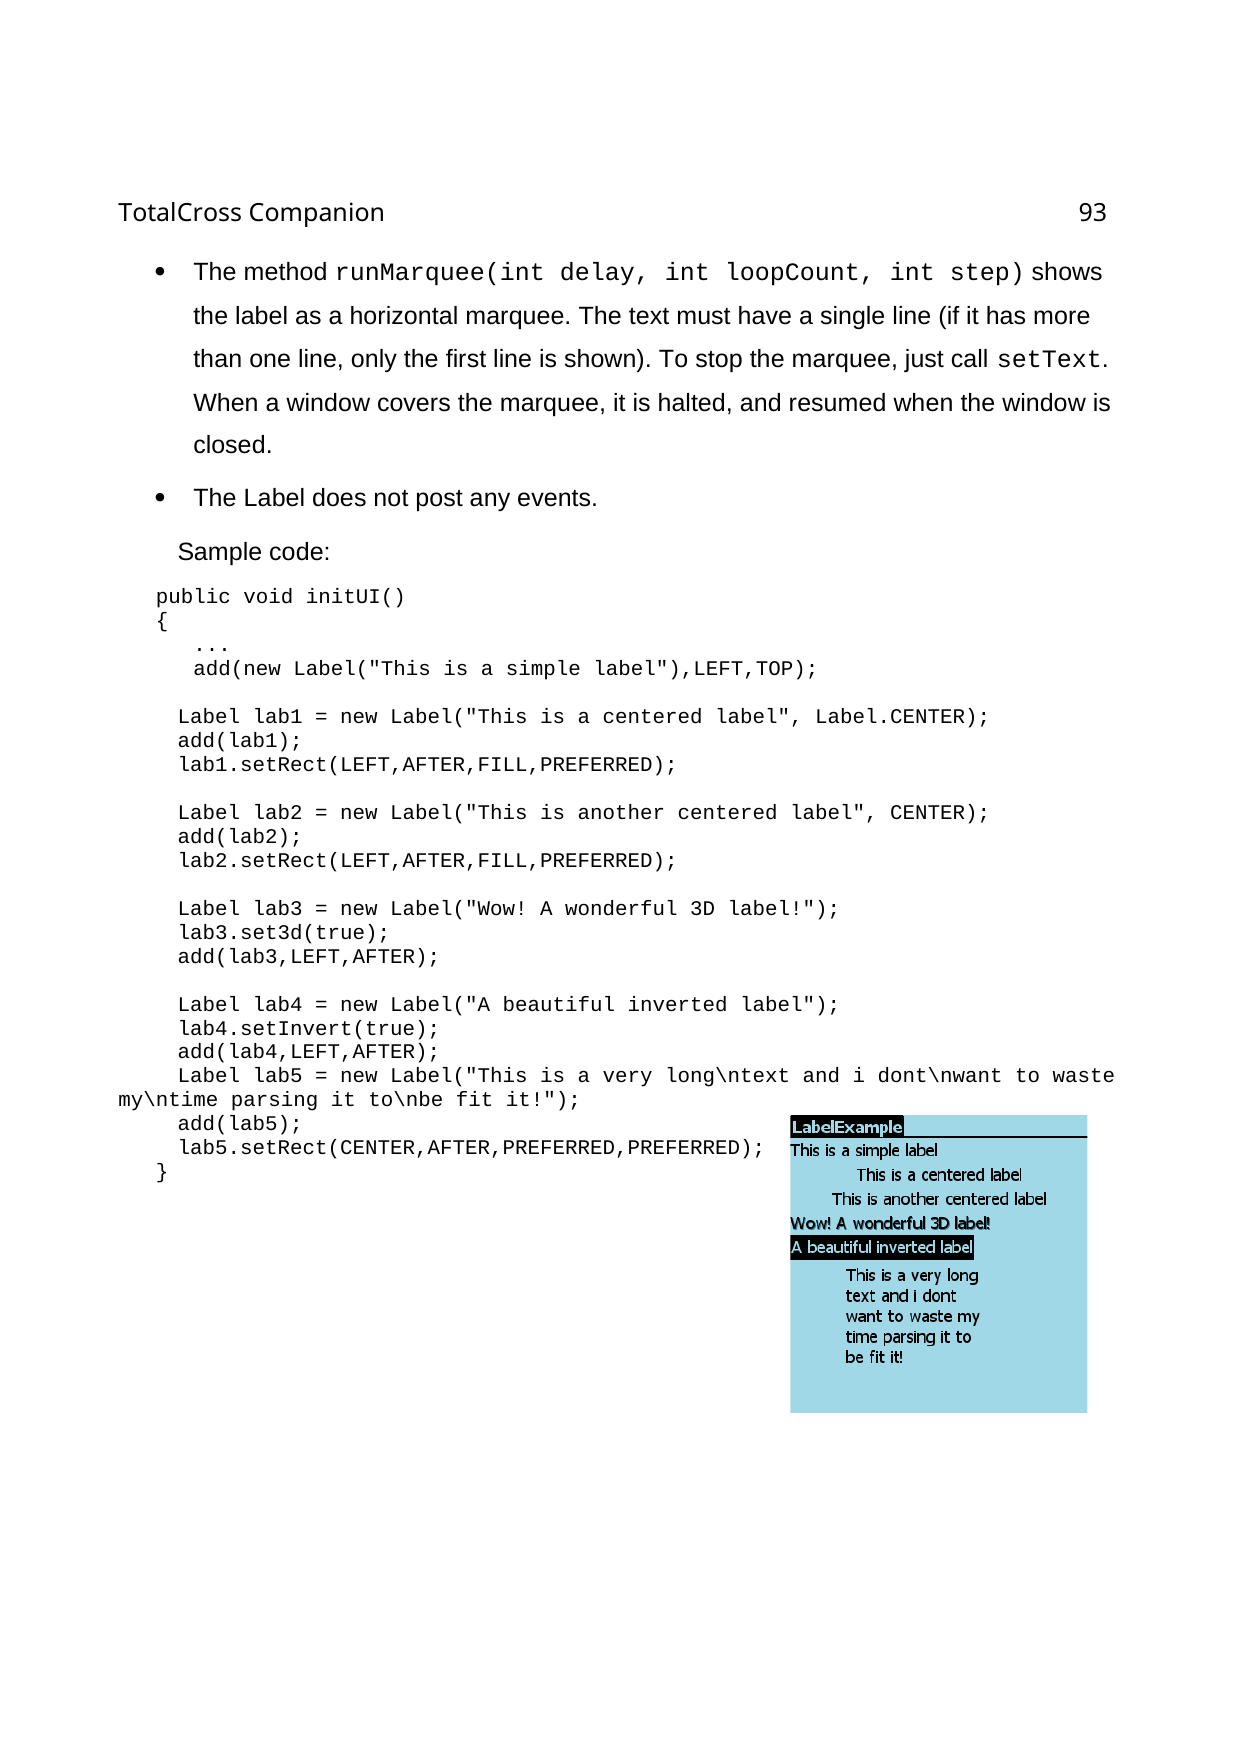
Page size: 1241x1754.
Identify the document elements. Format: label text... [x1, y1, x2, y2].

list The Label does not post any events. [156, 484, 1122, 512]
text { [118, 610, 1122, 634]
text public void initUI() [118, 586, 1122, 610]
text add(lab5); [118, 1113, 1122, 1137]
text ... [118, 634, 1122, 658]
text Label lab1 = new Label("This is a centered label", Label.CENTER); [118, 706, 1122, 730]
text add(lab4,LEFT,AFTER); [118, 1041, 1122, 1065]
text Label lab2 = new Label("This is another centered label", CENTER); [118, 802, 1122, 826]
text add(new Label("This is a simple label"),LEFT,TOP); [118, 658, 1122, 682]
text lab5.setRect(CENTER,AFTER,PREFERRED,PREFERRED); } [118, 1137, 789, 1185]
text Sample code: [118, 538, 1122, 566]
text lab3.set3d(true); [118, 922, 1122, 946]
text lab1.setRect(LEFT,AFTER,FILL,PREFERRED); [118, 754, 1122, 778]
list The method runMarquee(int delay, int loopCount, int step) shows the label as a horizontal marquee. The text must have a single line (if it has more than one line, only the first line is shown). To stop the marquee, just call setText. When a window covers the marquee, it is halted, and resumed when the window is closed. [156, 258, 1122, 458]
text add(lab2); [118, 826, 1122, 850]
text Label lab4 = new Label("A beautiful inverted label"); [118, 993, 1122, 1017]
text Label lab5 = new Label("This is a very long\ntext and i dont\nwant to waste my\ntime parsing it to\nbe fit it!"); [118, 1065, 1122, 1113]
text add(lab1); [118, 730, 1122, 754]
text [1089, 1137, 1122, 1185]
text add(lab3,LEFT,AFTER); [118, 946, 1122, 969]
text lab4.setInvert(true); [118, 1017, 1122, 1041]
text Label lab3 = new Label("Wow! A wonderful 3D label!"); [118, 898, 1122, 922]
picture [790, 1115, 1088, 1413]
text lab2.setRect(LEFT,AFTER,FILL,PREFERRED); [118, 850, 1122, 874]
